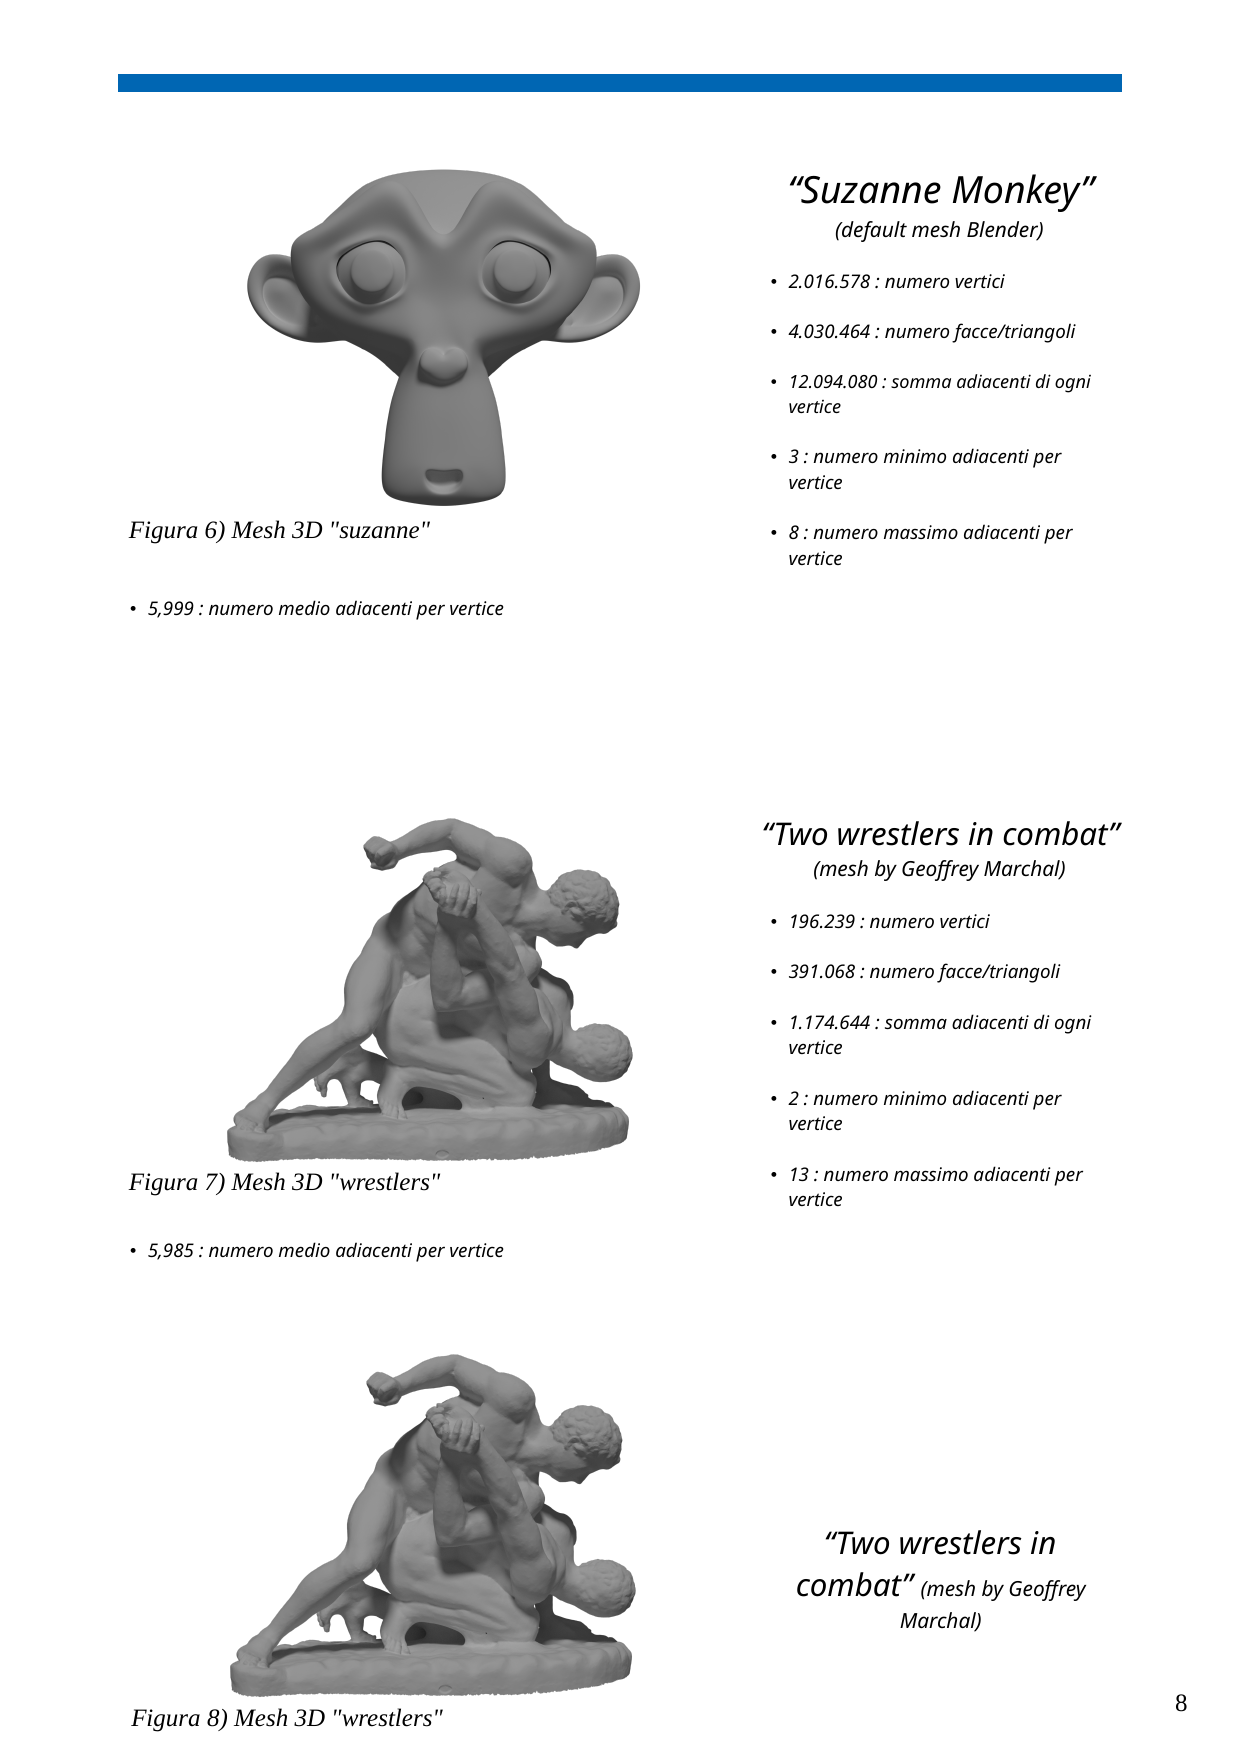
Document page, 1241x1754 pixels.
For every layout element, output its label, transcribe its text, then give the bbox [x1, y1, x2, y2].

list 12.094.080 : somma adiacenti di ogni vertice [759, 369, 1122, 419]
list 5,985 : numero medio adiacenti per vertice [130, 1237, 1122, 1263]
list 2.016.578 : numero vertici [759, 268, 1122, 294]
text Figura 6) Mesh 3D "suzanne" [129, 515, 759, 543]
text [129, 148, 759, 160]
text [118, 164, 128, 243]
list 5,999 : numero medio adiacenti per vertice [130, 596, 1122, 621]
picture [128, 160, 759, 515]
text “Two wrestlers in combat” (mesh by Geoffrey Marchal) [129, 800, 1122, 883]
text “Suzanne Monkey” (default mesh Blender) [759, 164, 1122, 243]
list 1.174.644 : somma adiacenti di ogni vertice [759, 1009, 1122, 1060]
picture [131, 1348, 762, 1703]
list 2 : numero minimo adiacenti per vertice [759, 1085, 1122, 1136]
list 13 : numero massimo adiacenti per vertice [759, 1161, 1122, 1212]
text [118, 1521, 131, 1634]
list 3 : numero minimo adiacenti per vertice [759, 444, 1122, 495]
list 4.030.464 : numero facce/triangoli [759, 319, 1122, 344]
list 196.239 : numero vertici [759, 908, 1122, 933]
text [129, 543, 759, 566]
text “Two wrestlers in combat” (mesh by Geoffrey Marchal) [762, 1521, 1122, 1634]
text Figura 8) Mesh 3D "wrestlers" [131, 1703, 761, 1732]
list 8 : numero massimo adiacenti per vertice [130, 520, 1122, 571]
text Figura 7) Mesh 3D "wrestlers" [129, 1168, 759, 1196]
picture [128, 812, 759, 1168]
text [129, 1196, 759, 1218]
list 391.068 : numero facce/triangoli [759, 958, 1122, 984]
